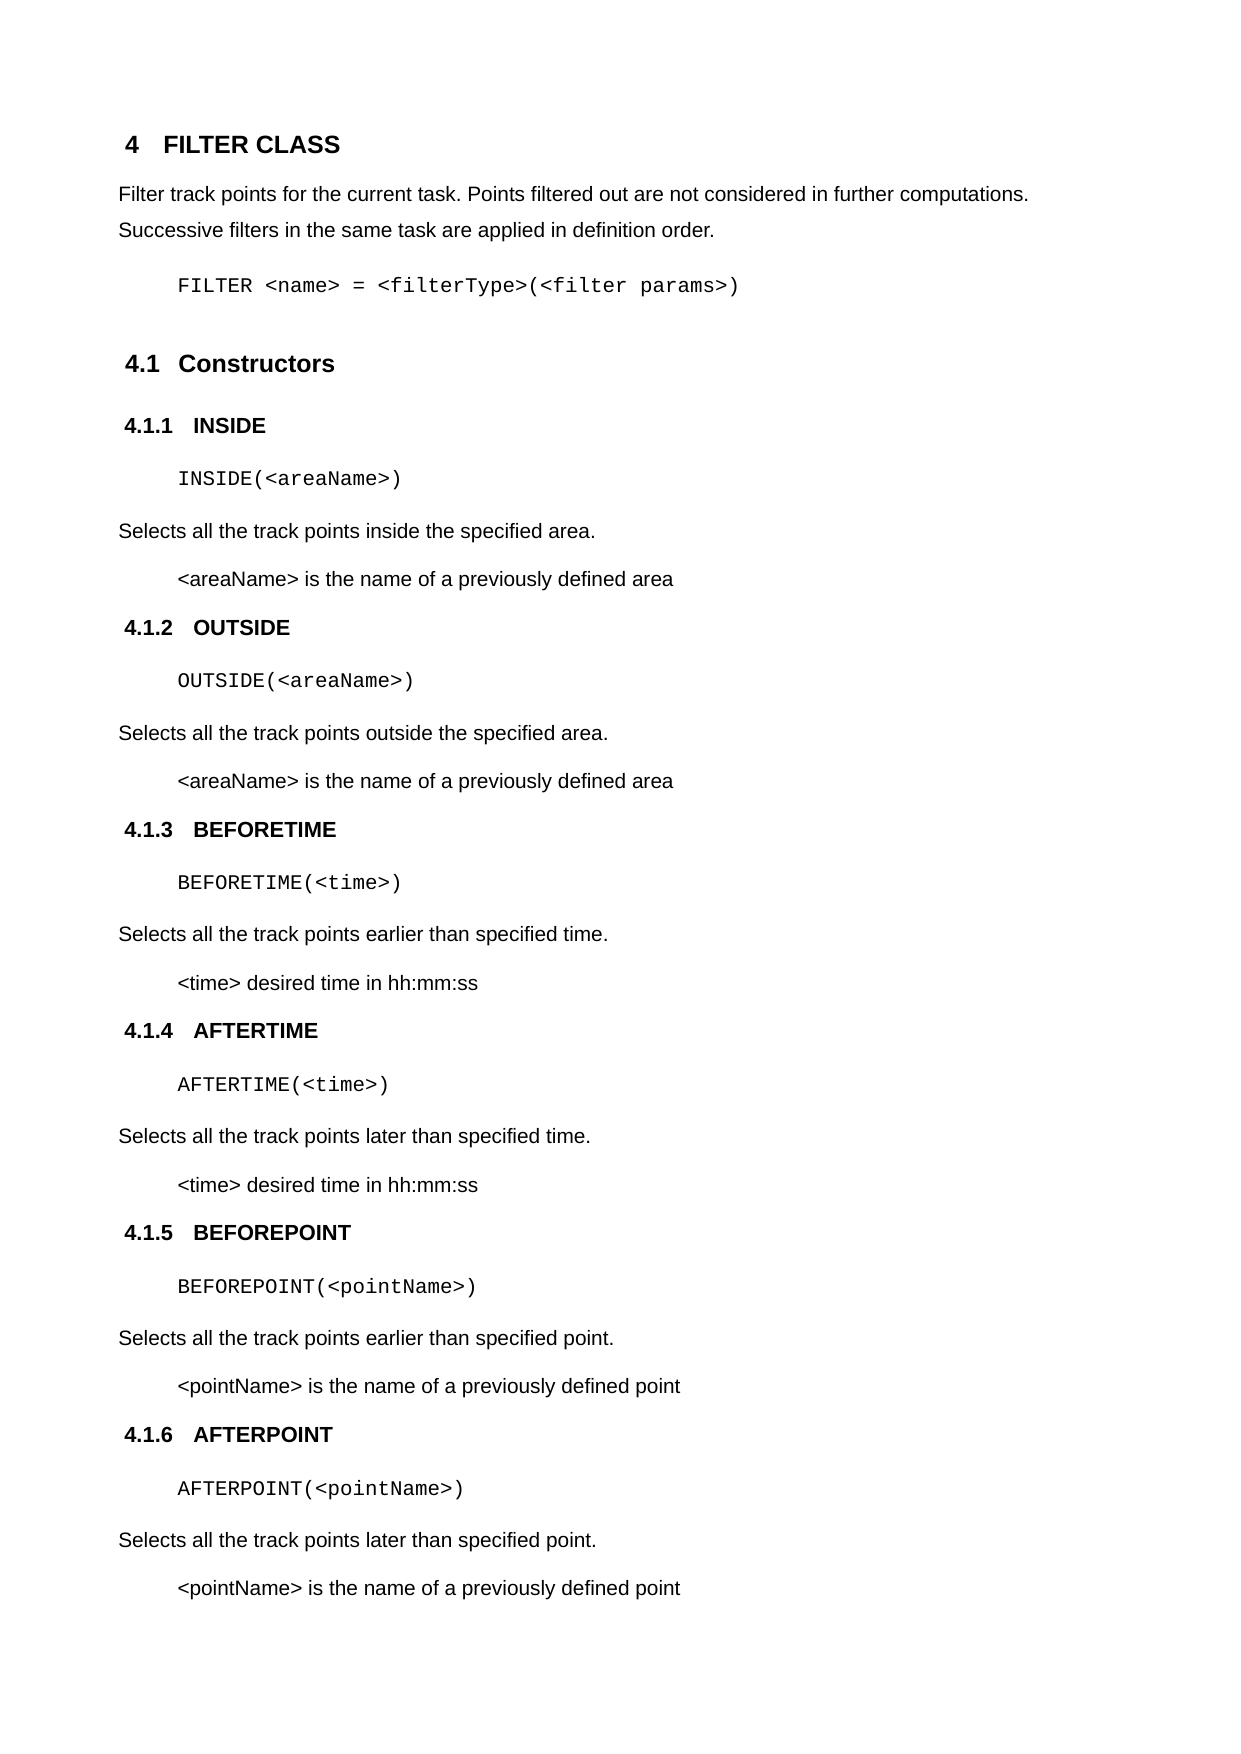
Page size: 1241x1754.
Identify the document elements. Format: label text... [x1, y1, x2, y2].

subtitle INSIDE [118, 413, 1122, 438]
text AFTERTIME(<time>) [177, 1074, 1063, 1097]
text AFTERPOINT(<pointName>) [177, 1478, 1063, 1501]
text OUTSIDE(<areaName>) [177, 670, 1063, 694]
subtitle FILTER class [118, 130, 1122, 159]
list <areaName> is the name of a previously defined area [177, 567, 1122, 591]
list <pointName> is the name of a previously defined point [177, 1576, 1122, 1600]
text Selects all the track points earlier than specified point. [118, 1326, 1122, 1350]
subtitle BEFOREPOINT [118, 1220, 1122, 1245]
list <areaName> is the name of a previously defined area [177, 769, 1122, 793]
text Selects all the track points outside the specified area. [118, 720, 1122, 744]
subtitle Constructors [118, 349, 1122, 378]
list <time> desired time in hh:mm:ss [177, 1172, 1122, 1196]
list <time> desired time in hh:mm:ss [177, 971, 1122, 994]
subtitle OUTSIDE [118, 614, 1122, 640]
text INSIDE(<areaName>) [177, 468, 1063, 492]
subtitle AFTERPOINT [118, 1422, 1122, 1447]
subtitle BEFORETIME [118, 816, 1122, 842]
text BEFOREPOINT(<pointName>) [177, 1276, 1063, 1299]
text Selects all the track points inside the specified area. [118, 518, 1122, 542]
text FILTER <name> = <filterType>(<filter params>) [177, 275, 1063, 299]
subtitle AFTERTIME [118, 1018, 1122, 1043]
text Filter track points for the current task. Points filtered out are not considered in further computations. Successive filters in the same task are applied in definition order. [118, 182, 1122, 242]
text Selects all the track points later than specified time. [118, 1124, 1122, 1148]
list <pointName> is the name of a previously defined point [177, 1374, 1122, 1398]
text Selects all the track points later than specified point. [118, 1528, 1122, 1552]
text BEFORETIME(<time>) [177, 872, 1063, 896]
text Selects all the track points earlier than specified time. [118, 922, 1122, 946]
